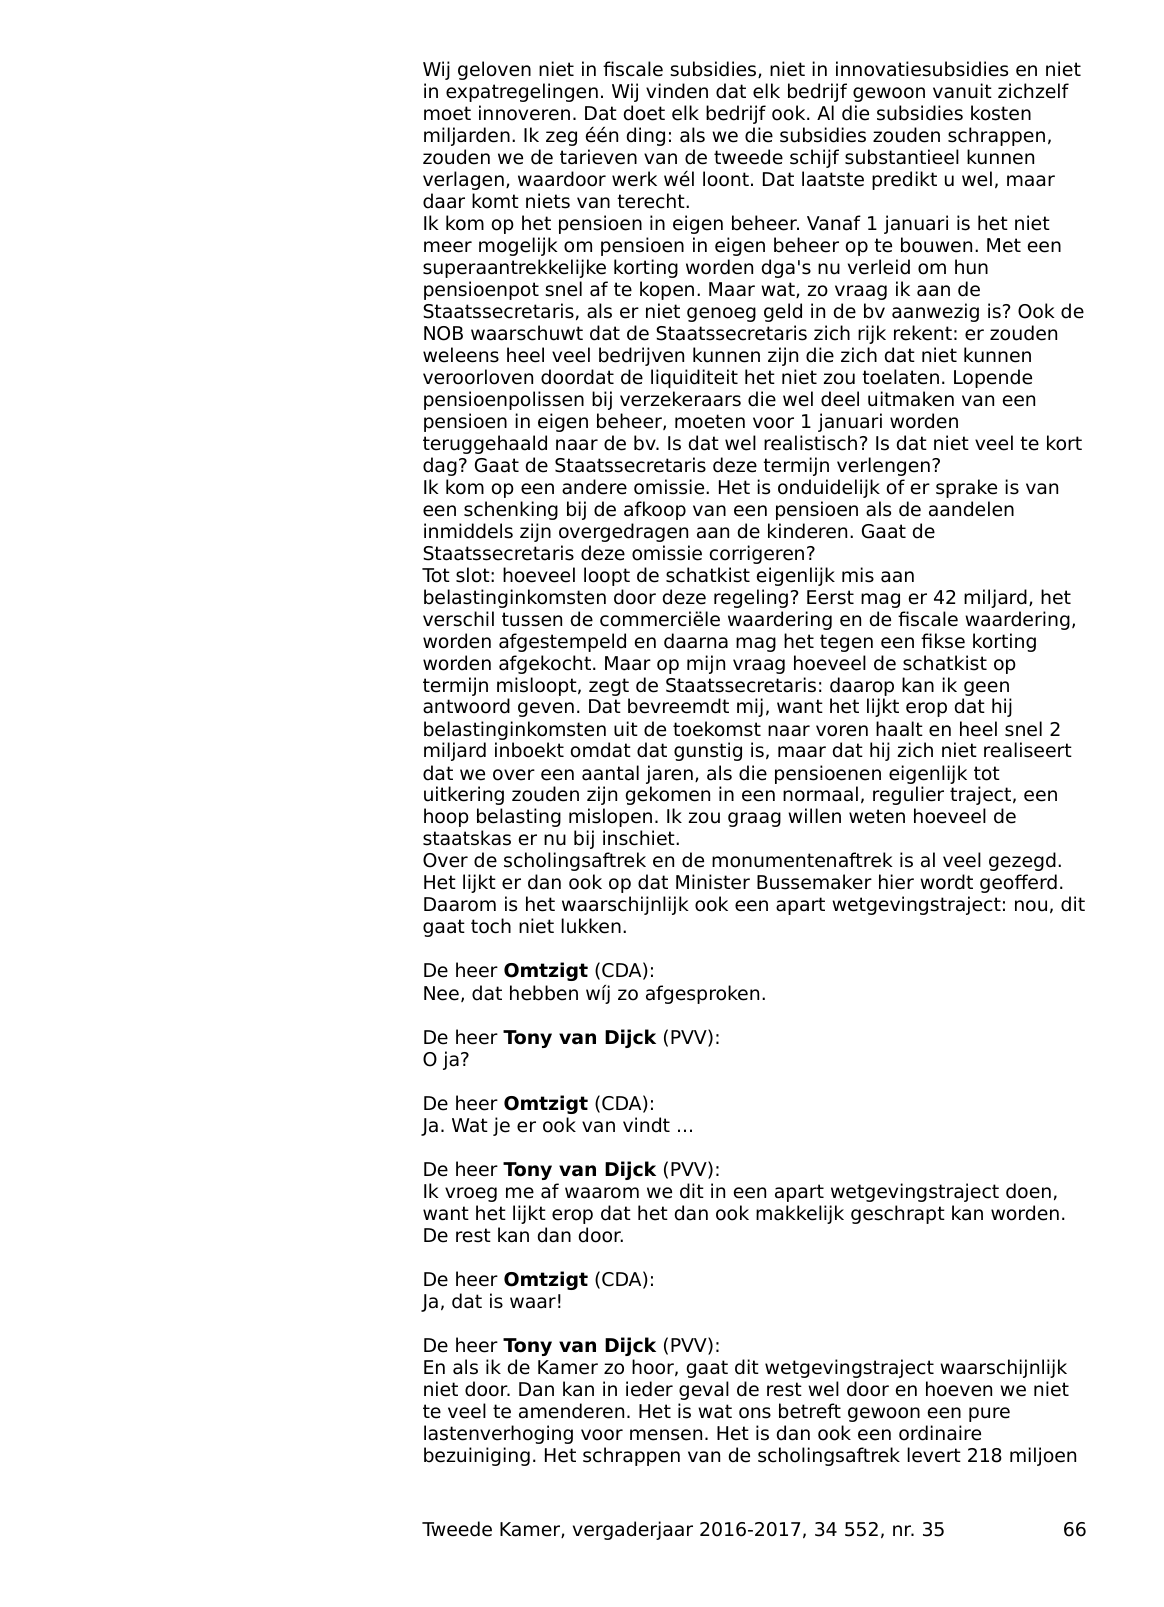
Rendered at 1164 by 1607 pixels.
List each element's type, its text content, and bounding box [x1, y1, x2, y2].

text De heer Omtzigt (CDA): [422, 960, 1087, 982]
text De heer Omtzigt (CDA): [422, 1093, 1087, 1115]
text Over de scholingsaftrek en de monumentenaftrek is al veel gezegd. Het lijkt er dan ook op dat Minister Bussemaker hier wordt geofferd. Daarom is het waarschijnlijk ook een apart wetgevingstraject: nou, dit gaat toch niet lukken. [422, 850, 1087, 938]
text Ik kom op een andere omissie. Het is onduidelijk of er sprake is van een schenking bij de afkoop van een pensioen als de aandelen inmiddels zijn overgedragen aan de kinderen. Gaat de Staatssecretaris deze omissie corrigeren? [422, 477, 1087, 564]
text De heer Omtzigt (CDA): [422, 1269, 1087, 1291]
text Ik kom op het pensioen in eigen beheer. Vanaf 1 januari is het niet meer mogelijk om pensioen in eigen beheer op te bouwen. Met een superaantrekkelijke korting worden dga's nu verleid om hun pensioenpot snel af te kopen. Maar wat, zo vraag ik aan de Staatssecretaris, als er niet genoeg geld in de bv aanwezig is? Ook de NOB waarschuwt dat de Staatssecretaris zich rijk rekent: er zouden weleens heel veel bedrijven kunnen zijn die zich dat niet kunnen veroorloven doordat de liquiditeit het niet zou toelaten. Lopende pensioenpolissen bij verzekeraars die wel deel uitmaken van een pensioen in eigen beheer, moeten voor 1 januari worden teruggehaald naar de bv. Is dat wel realistisch? Is dat niet veel te kort dag? Gaat de Staatssecretaris deze termijn verlengen? [422, 213, 1087, 477]
text Nee, dat hebben wíj zo afgesproken. [422, 982, 1087, 1004]
text Wij geloven niet in fiscale subsidies, niet in innovatiesubsidies en niet in expatregelingen. Wij vinden dat elk bedrijf gewoon vanuit zichzelf moet innoveren. Dat doet elk bedrijf ook. Al die subsidies kosten miljarden. Ik zeg één ding: als we die subsidies zouden schrappen, zouden we de tarieven van de tweede schijf substantieel kunnen verlagen, waardoor werk wél loont. Dat laatste predikt u wel, maar daar komt niets van terecht. [422, 59, 1087, 213]
text De heer Tony van Dijck (PVV): [422, 1027, 1087, 1048]
text Tot slot: hoeveel loopt de schatkist eigenlijk mis aan belastinginkomsten door deze regeling? Eerst mag er 42 miljard, het verschil tussen de commerciële waardering en de fiscale waardering, worden afgestempeld en daarna mag het tegen een fikse korting worden afgekocht. Maar op mijn vraag hoeveel de schatkist op termijn misloopt, zegt de Staatssecretaris: daarop kan ik geen antwoord geven. Dat bevreemdt mij, want het lijkt erop dat hij belastinginkomsten uit de toekomst naar voren haalt en heel snel 2 miljard inboekt omdat dat gunstig is, maar dat hij zich niet realiseert dat we over een aantal jaren, als die pensioenen eigenlijk tot uitkering zouden zijn gekomen in een normaal, regulier traject, een hoop belasting mislopen. Ik zou graag willen weten hoeveel de staatskas er nu bij inschiet. [422, 564, 1087, 850]
text O ja? [422, 1048, 1087, 1071]
text Ik vroeg me af waarom we dit in een apart wetgevingstraject doen, want het lijkt erop dat het dan ook makkelijk geschrapt kan worden. De rest kan dan door. [422, 1181, 1087, 1247]
text De heer Tony van Dijck (PVV): [422, 1159, 1087, 1181]
text En als ik de Kamer zo hoor, gaat dit wetgevingstraject waarschijnlijk niet door. Dan kan in ieder geval de rest wel door en hoeven we niet te veel te amenderen. Het is wat ons betreft gewoon een pure lastenverhoging voor mensen. Het is dan ook een ordinaire bezuiniging. Het schrappen van de scholingsaftrek levert 218 miljoen [422, 1357, 1087, 1467]
text De heer Tony van Dijck (PVV): [422, 1335, 1087, 1357]
text Ja. Wat je er ook van vindt ... [422, 1115, 1087, 1137]
text Ja, dat is waar! [422, 1291, 1087, 1313]
